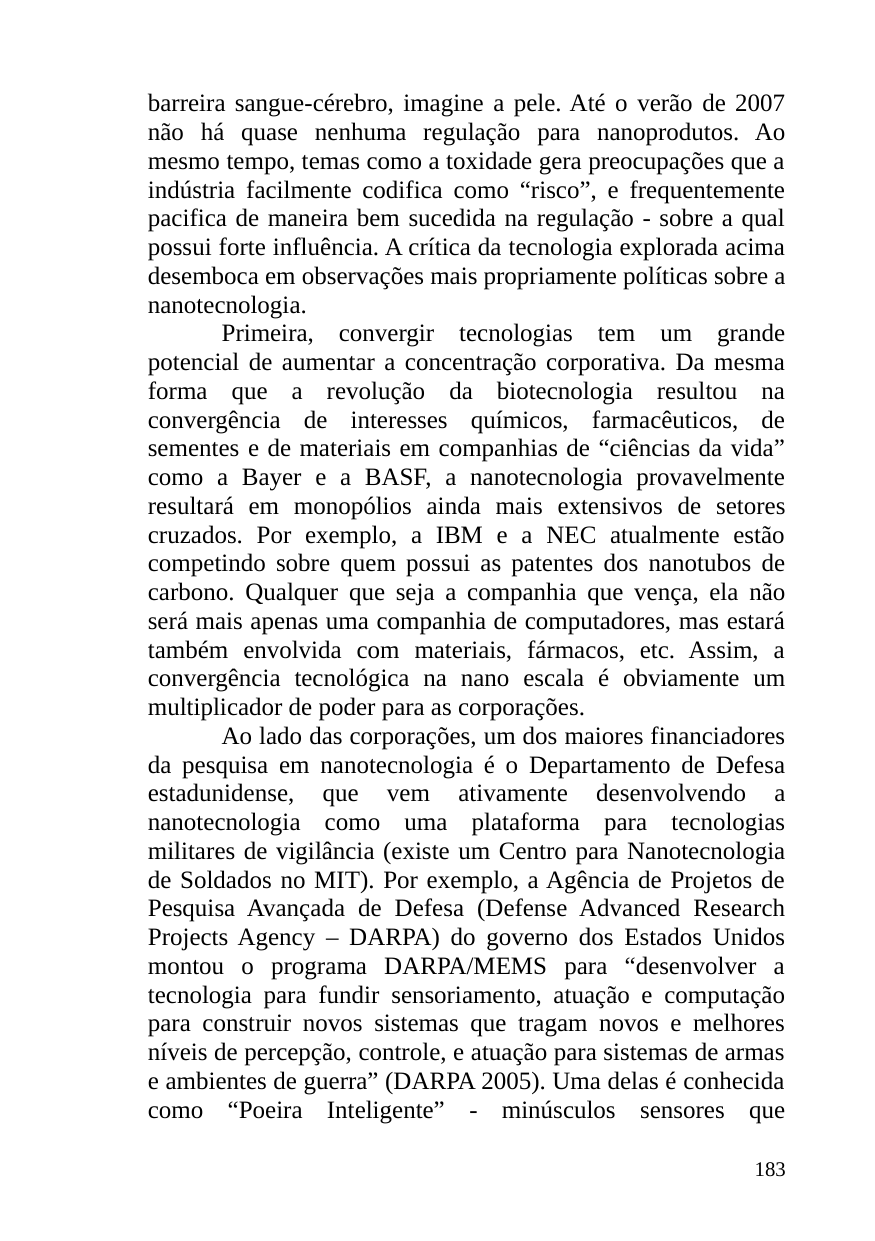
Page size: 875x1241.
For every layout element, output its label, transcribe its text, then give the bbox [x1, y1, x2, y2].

text Ao lado das corporações, um dos maiores financiadores da pesquisa em nanotecnologia é o Departamento de Defesa estadunidense, que vem ativamente desenvolvendo a nanotecnologia como uma plataforma para tecnologias militares de vigilância (existe um Centro para Nanotecnologia de Soldados no MIT). Por exemplo, a Agência de Projetos de Pesquisa Avançada de Defesa (Defense Advanced Research Projects Agency – DARPA) do governo dos Estados Unidos montou o programa DARPA/MEMS para “desenvolver a tecnologia para fundir sensoriamento, atuação e computação para construir novos sistemas que tragam novos e melhores níveis de percepção, controle, e atuação para sistemas de armas e ambientes de guerra” (DARPA 2005). Uma delas é conhecida como “Poeira Inteligente” - minúsculos sensores que [148, 721, 786, 1123]
text barreira sangue-cérebro, imagine a pele. Até o verão de 2007 não há quase nenhuma regulação para nanoprodutos. Ao mesmo tempo, temas como a toxidade gera preocupações que a indústria facilmente codifica como “risco”, e frequentemente pacifica de maneira bem sucedida na regulação - sobre a qual possui forte influência. A crítica da tecnologia explorada acima desemboca em observações mais propriamente políticas sobre a nanotecnologia. [148, 88, 786, 318]
text Primeira, convergir tecnologias tem um grande potencial de aumentar a concentração corporativa. Da mesma forma que a revolução da biotecnologia resultou na convergência de interesses químicos, farmacêuticos, de sementes e de materiais em companhias de “ciências da vida” como a Bayer e a BASF, a nanotecnologia provavelmente resultará em monopólios ainda mais extensivos de setores cruzados. Por exemplo, a IBM e a NEC atualmente estão competindo sobre quem possui as patentes dos nanotubos de carbono. Qualquer que seja a companhia que vença, ela não será mais apenas uma companhia de computadores, mas estará também envolvida com materiais, fármacos, etc. Assim, a convergência tecnológica na nano escala é obviamente um multiplicador de poder para as corporações. [148, 318, 786, 721]
